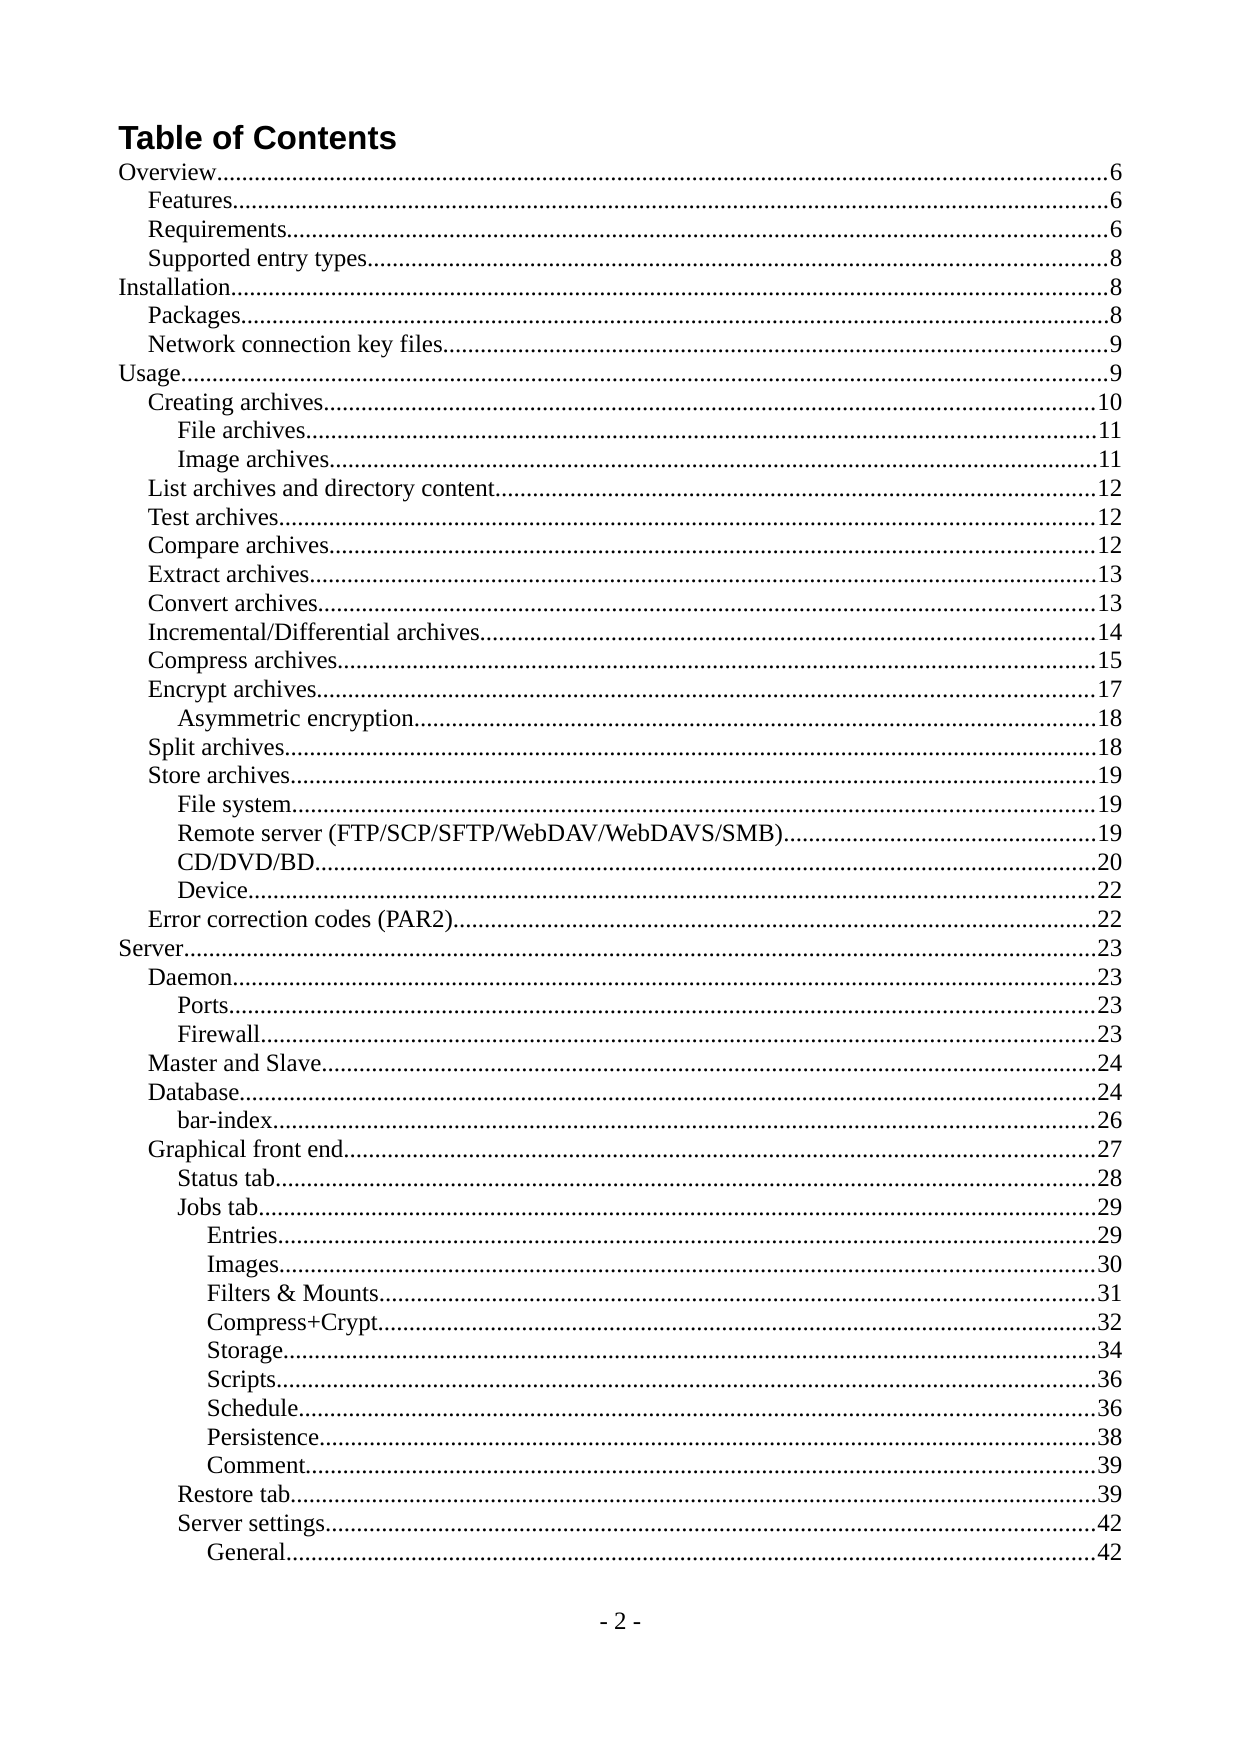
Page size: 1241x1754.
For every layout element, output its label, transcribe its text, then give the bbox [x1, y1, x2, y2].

text Comment 39 [207, 1450, 1122, 1479]
text Extract archives 13 [148, 559, 1122, 588]
text Requirements 6 [148, 214, 1122, 243]
text Filters & Mounts 31 [207, 1278, 1122, 1307]
text Incremental/Differential archives 14 [148, 617, 1122, 645]
text Daemon 23 [148, 962, 1122, 990]
text Storage 34 [207, 1335, 1122, 1364]
text Network connection key files 9 [148, 329, 1122, 358]
text File system 19 [177, 789, 1122, 818]
text Device 22 [177, 875, 1122, 904]
text Store archives 19 [148, 760, 1122, 789]
text Encrypt archives 17 [148, 674, 1122, 703]
text Compare archives 12 [148, 530, 1122, 559]
text Database 24 [148, 1077, 1122, 1105]
text Restore tab 39 [177, 1479, 1122, 1508]
text Jobs tab 29 [177, 1192, 1122, 1220]
text Master and Slave 24 [148, 1048, 1122, 1077]
text List archives and directory content 12 [148, 473, 1122, 502]
text Split archives 18 [148, 732, 1122, 760]
text Packages 8 [148, 300, 1122, 329]
text Images 30 [207, 1249, 1122, 1278]
text Convert archives 13 [148, 588, 1122, 617]
text bar-index 26 [177, 1105, 1122, 1134]
text Compress+Crypt 32 [207, 1307, 1122, 1335]
text Server 23 [118, 933, 1122, 962]
text Features 6 [148, 185, 1122, 214]
text Installation 8 [118, 272, 1122, 300]
text Overview 6 [118, 157, 1122, 185]
text File archives 11 [177, 415, 1122, 444]
text Server settings 42 [177, 1508, 1122, 1537]
text Image archives 11 [177, 444, 1122, 473]
text Entries 29 [207, 1220, 1122, 1249]
text Supported entry types 8 [148, 243, 1122, 272]
text Schedule 36 [207, 1393, 1122, 1422]
text Status tab 28 [177, 1163, 1122, 1192]
text Asymmetric encryption 18 [177, 703, 1122, 732]
text Creating archives 10 [148, 387, 1122, 415]
text Scripts 36 [207, 1364, 1122, 1393]
text Compress archives 15 [148, 645, 1122, 674]
text Error correction codes (PAR2) 22 [148, 904, 1122, 933]
text Firewall 23 [177, 1019, 1122, 1048]
text Persistence 38 [207, 1422, 1122, 1450]
text General 42 [207, 1537, 1122, 1565]
text Remote server (FTP/SCP/SFTP/WebDAV/WebDAVS/SMB) 19 [177, 818, 1122, 847]
text Ports 23 [177, 990, 1122, 1019]
subtitle Table of Contents [118, 118, 1122, 157]
text Usage 9 [118, 358, 1122, 387]
text CD/DVD/BD 20 [177, 847, 1122, 875]
text Graphical front end 27 [148, 1134, 1122, 1163]
text Test archives 12 [148, 502, 1122, 530]
